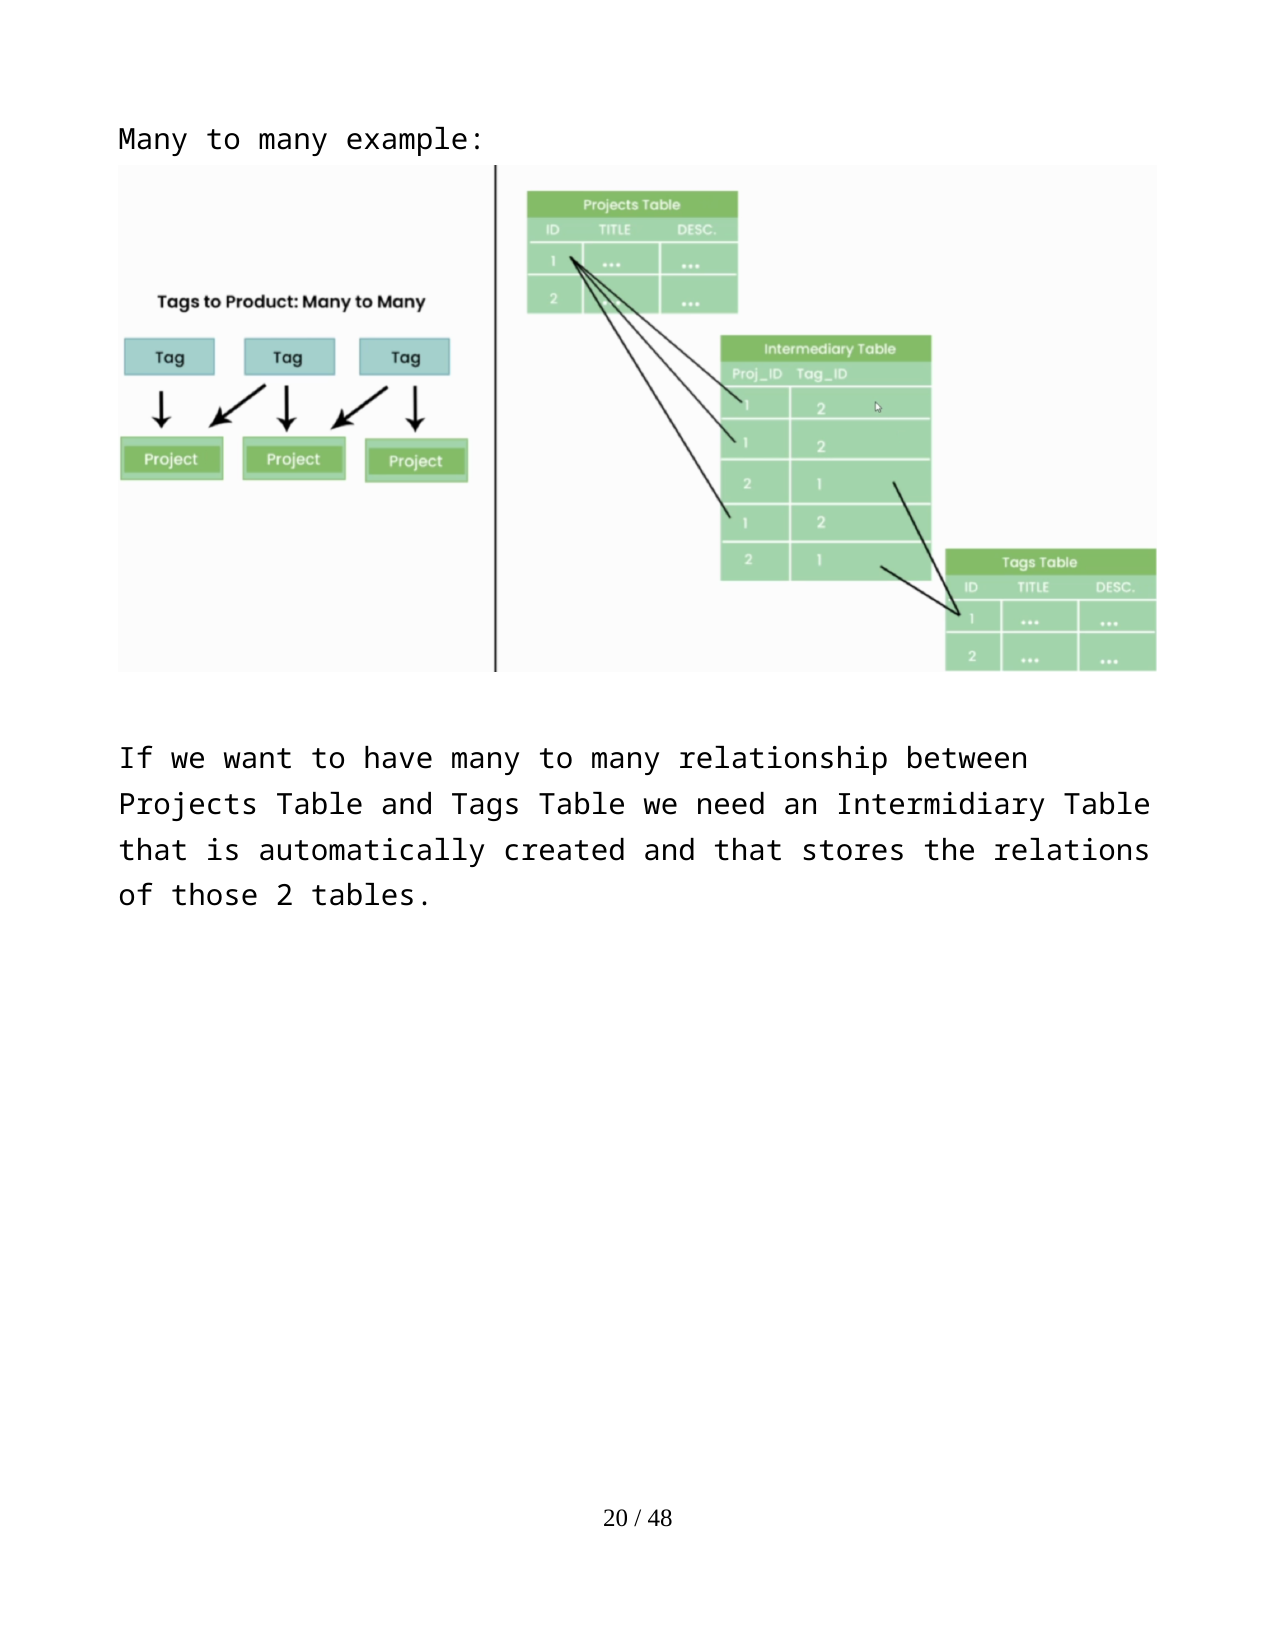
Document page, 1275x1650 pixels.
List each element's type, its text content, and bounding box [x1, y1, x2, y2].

text If we want to have many to many relationship between Projects Table and Tags Table we need an Intermidiary Table that is automatically created and that stores the relations of those 2 tables. [118, 738, 1157, 914]
picture [118, 165, 1157, 672]
text Many to many example: [118, 118, 1157, 158]
